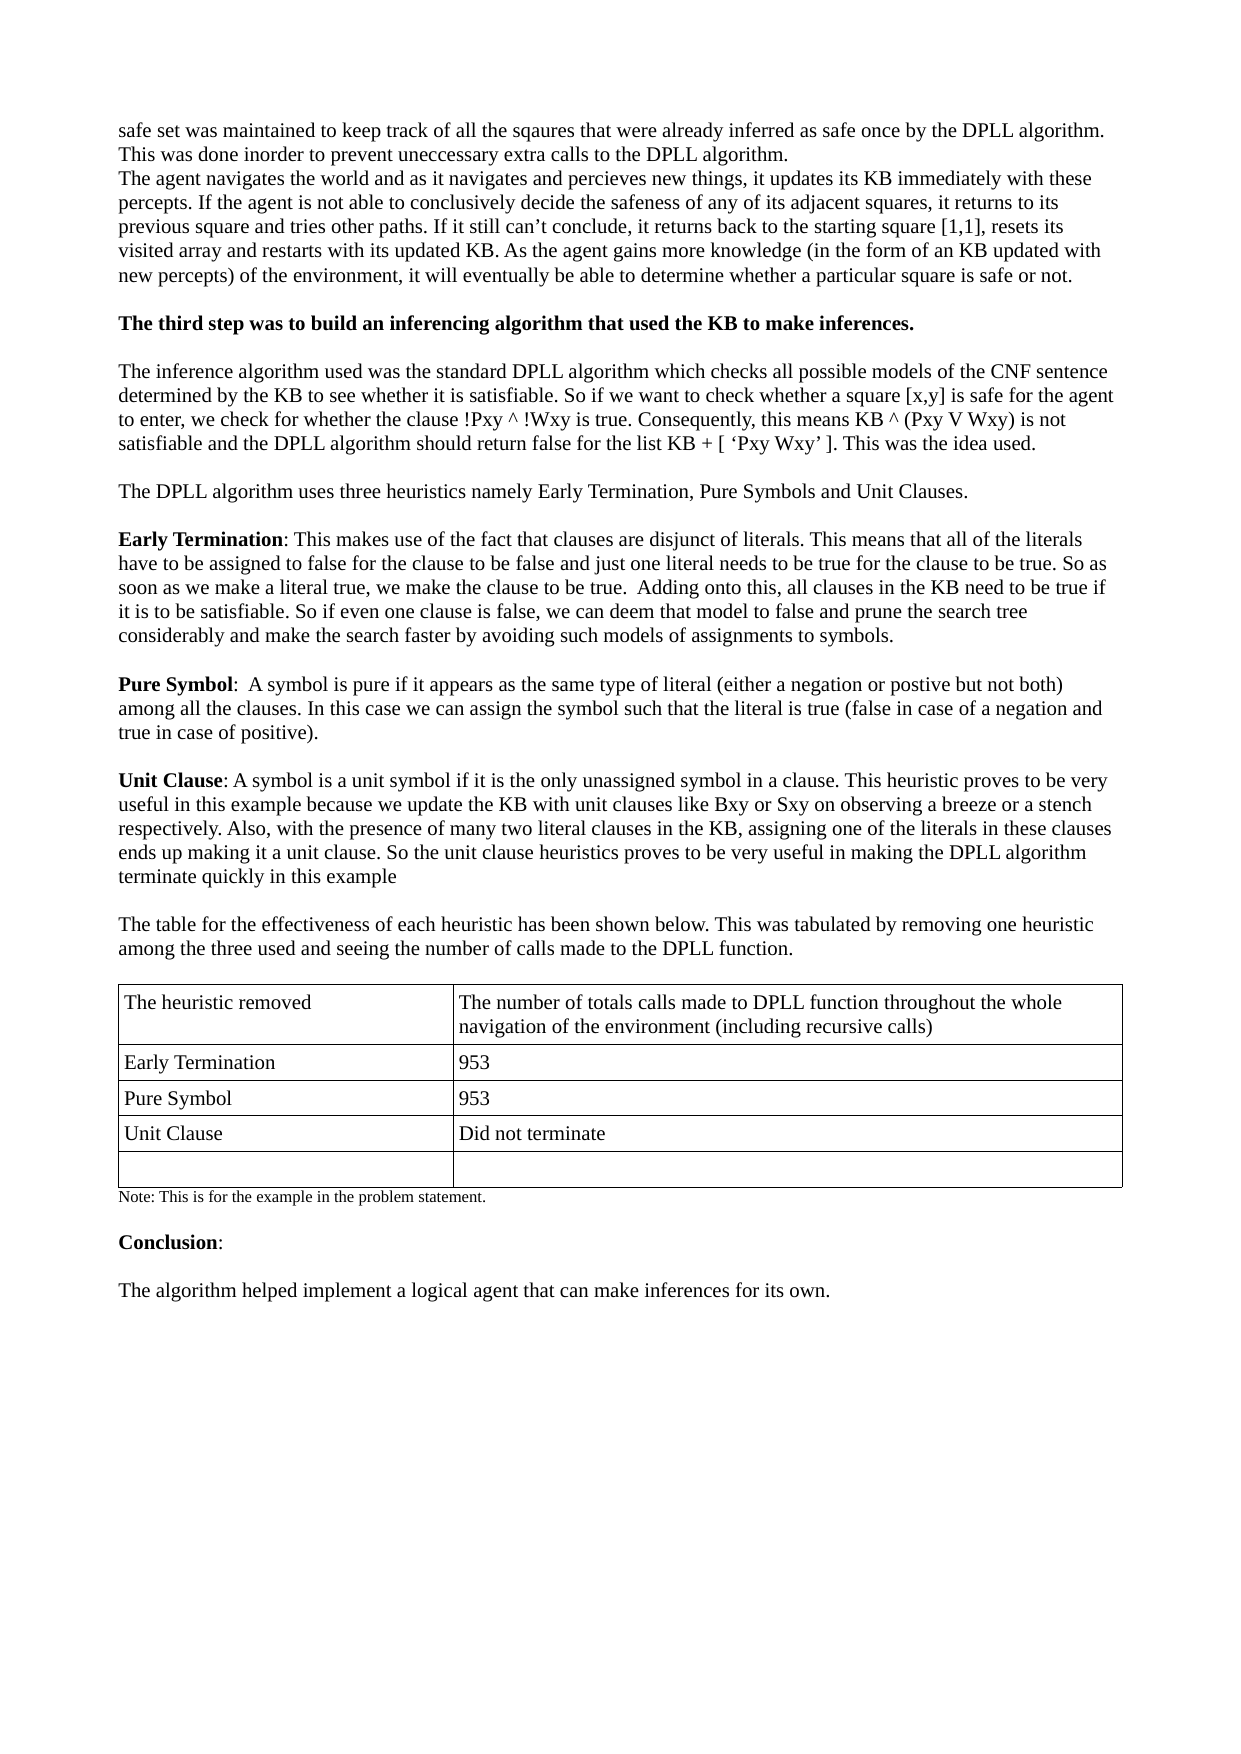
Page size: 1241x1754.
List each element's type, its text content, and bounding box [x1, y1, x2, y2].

text Unit Clause: A symbol is a unit symbol if it is the only unassigned symbol in a clause. This heuristic proves to be very useful in this example because we update the KB with unit clauses like Bxy or Sxy on observing a breeze or a stench respectively. Also, with the presence of many two literal clauses in the KB, assigning one of the literals in these clauses ends up making it a unit clause. So the unit clause heuristics proves to be very useful in making the DPLL algorithm terminate quickly in this example [118, 768, 1122, 888]
table_cell 953 [454, 1045, 1122, 1080]
text Early Termination: This makes use of the fact that clauses are disjunct of literals. This means that all of the literals have to be assigned to false for the clause to be false and just one literal needs to be true for the clause to be true. So as soon as we make a literal true, we make the clause to be true. Adding onto this, all clauses in the KB need to be true if it is to be satisfiable. So if even one clause is false, we can deem that model to false and prune the search tree considerably and make the search faster by avoiding such models of assignments to symbols. [118, 527, 1122, 647]
text The algorithm helped implement a logical agent that can make inferences for its own. [118, 1278, 1122, 1302]
table_cell Unit Clause [119, 1116, 453, 1151]
table_cell 953 [454, 1081, 1122, 1115]
text The DPLL algorithm uses three heuristics namely Early Termination, Pure Symbols and Unit Clauses. [118, 479, 1122, 503]
table_cell Early Termination [119, 1045, 453, 1080]
text Note: This is for the example in the problem statement. [118, 1188, 1122, 1206]
table_header The heuristic removed [119, 985, 453, 1044]
text The third step was to build an inferencing algorithm that used the KB to make inferences. [118, 311, 1122, 335]
table_cell Pure Symbol [119, 1081, 453, 1115]
table_cell [119, 1152, 453, 1187]
text Pure Symbol: A symbol is pure if it appears as the same type of literal (either a negation or postive but not both) among all the clauses. In this case we can assign the symbol such that the literal is true (false in case of a negation and true in case of positive). [118, 672, 1122, 744]
table_header The number of totals calls made to DPLL function throughout the whole navigation of the environment (including recursive calls) [454, 985, 1122, 1044]
text safe set was maintained to keep track of all the sqaures that were already inferred as safe once by the DPLL algorithm. This was done inorder to prevent uneccessary extra calls to the DPLL algorithm. [118, 118, 1122, 166]
table_cell Did not terminate [454, 1116, 1122, 1151]
text The table for the effectiveness of each heuristic has been shown below. This was tabulated by removing one heuristic among the three used and seeing the number of calls made to the DPLL function. [118, 912, 1122, 960]
text The agent navigates the world and as it navigates and percieves new things, it updates its KB immediately with these percepts. If the agent is not able to conclusively decide the safeness of any of its adjacent squares, it returns to its previous square and tries other paths. If it still can’t conclude, it returns back to the starting square [1,1], resets its visited array and restarts with its updated KB. As the agent gains more knowledge (in the form of an KB updated with new percepts) of the environment, it will eventually be able to determine whether a particular square is safe or not. [118, 166, 1122, 287]
table_cell [454, 1152, 1122, 1187]
text Conclusion: [118, 1230, 1122, 1254]
text The inference algorithm used was the standard DPLL algorithm which checks all possible models of the CNF sentence determined by the KB to see whether it is satisfiable. So if we want to check whether a square [x,y] is safe for the agent to enter, we check for whether the clause !Pxy ^ !Wxy is true. Consequently, this means KB ^ (Pxy V Wxy) is not satisfiable and the DPLL algorithm should return false for the list KB + [ ‘Pxy Wxy’ ]. This was the idea used. [118, 359, 1122, 455]
